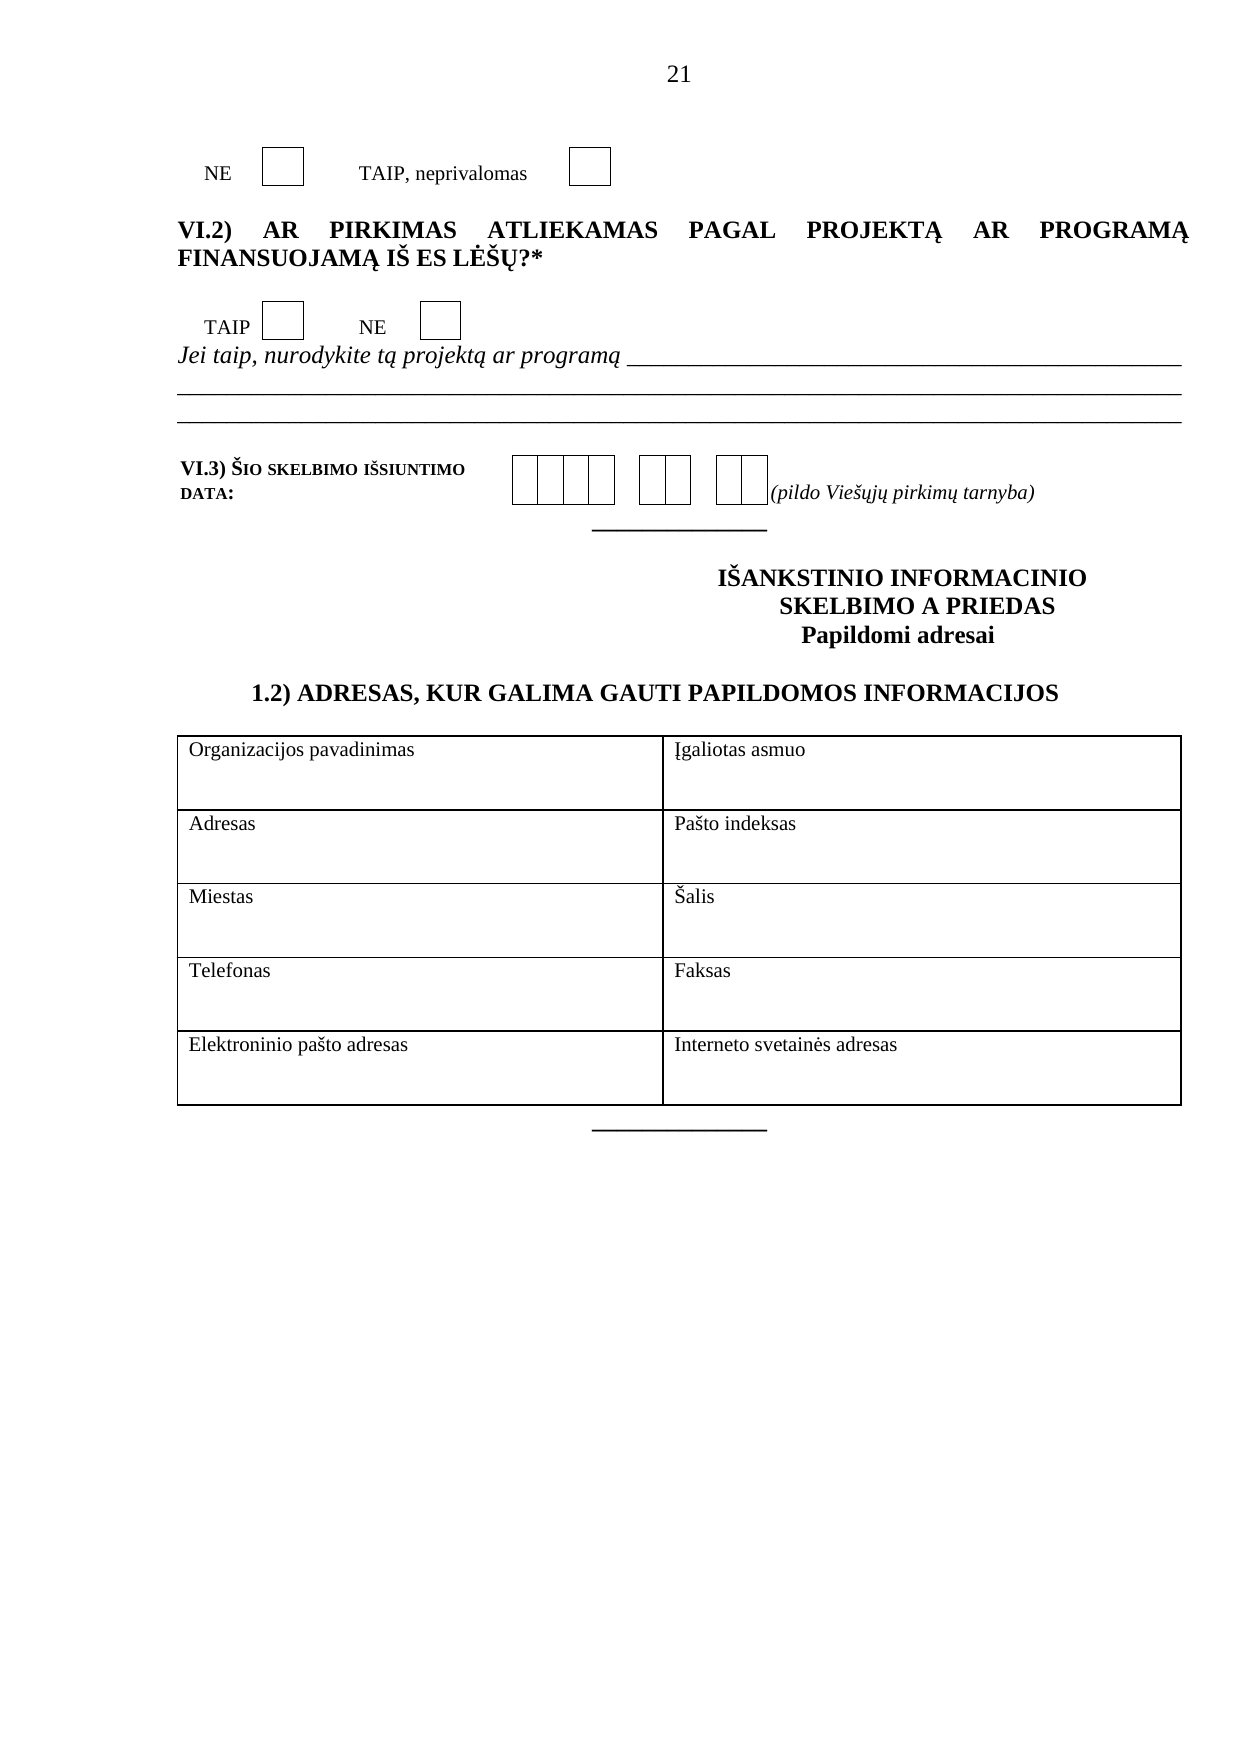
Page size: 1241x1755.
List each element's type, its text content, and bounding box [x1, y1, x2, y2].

table_cell Telefonas [178, 958, 662, 1030]
table_header [570, 148, 610, 185]
table_header Įgaliotas asmuo [664, 737, 1180, 809]
table_header NE [356, 301, 420, 339]
table_cell Šalis [664, 884, 1180, 956]
table_header [177, 301, 201, 339]
text SKELBIMO A PRIEDAS [312, 591, 1181, 620]
table_cell Pašto indeksas [664, 811, 1180, 883]
table_header [304, 301, 356, 339]
table_header VI.3) Šio skelbimo išsiuntimo data: [177, 455, 512, 504]
table_cell Adresas [178, 811, 662, 883]
text 1.2) AdresaS, kur galima gauti papildomos informacijos [177, 678, 1240, 706]
table_header [742, 456, 767, 504]
table_header [421, 302, 460, 339]
table_cell Elektroninio pašto adresas [178, 1032, 662, 1104]
table_cell Miestas [178, 884, 662, 956]
table_header Organizacijos pavadinimas [178, 737, 662, 809]
table_header [666, 456, 690, 504]
text Jei taip, nurodykite tą projektą ar programą [177, 340, 1181, 369]
table_header (pildo Viešųjų pirkimų tarnyba) [768, 455, 1181, 504]
table_header [564, 456, 588, 504]
table_header [263, 302, 303, 339]
text ______________ [177, 505, 1181, 534]
text IŠANKSTINIO INFORMACINIO [312, 563, 1181, 591]
table_header [691, 455, 716, 504]
text Papildomi adresai [177, 620, 1181, 649]
text VI.2) AR PIRKIMAS ATLIEKAMAS PAGAL PROJEKTĄ AR PROGRAMĄ FINANSUOJAMĄ IŠ ES LĖŠŲ?* [177, 215, 1190, 272]
table_header [177, 147, 201, 185]
table_cell Interneto svetainės adresas [664, 1032, 1180, 1104]
table_header [640, 456, 665, 504]
table_header [263, 148, 303, 185]
table_header [513, 456, 537, 504]
table_header [589, 456, 614, 504]
table_header [304, 147, 356, 185]
table_header NE [201, 147, 262, 185]
table_header TAIP [201, 301, 262, 339]
table_header [615, 455, 639, 504]
table_header [717, 456, 741, 504]
table_header [611, 147, 1181, 185]
table_cell Faksas [664, 958, 1180, 1030]
text ______________ [177, 1106, 1181, 1134]
table_header [461, 301, 1181, 339]
table_header [538, 456, 563, 504]
table_header TAIP, neprivalomas [356, 147, 569, 185]
